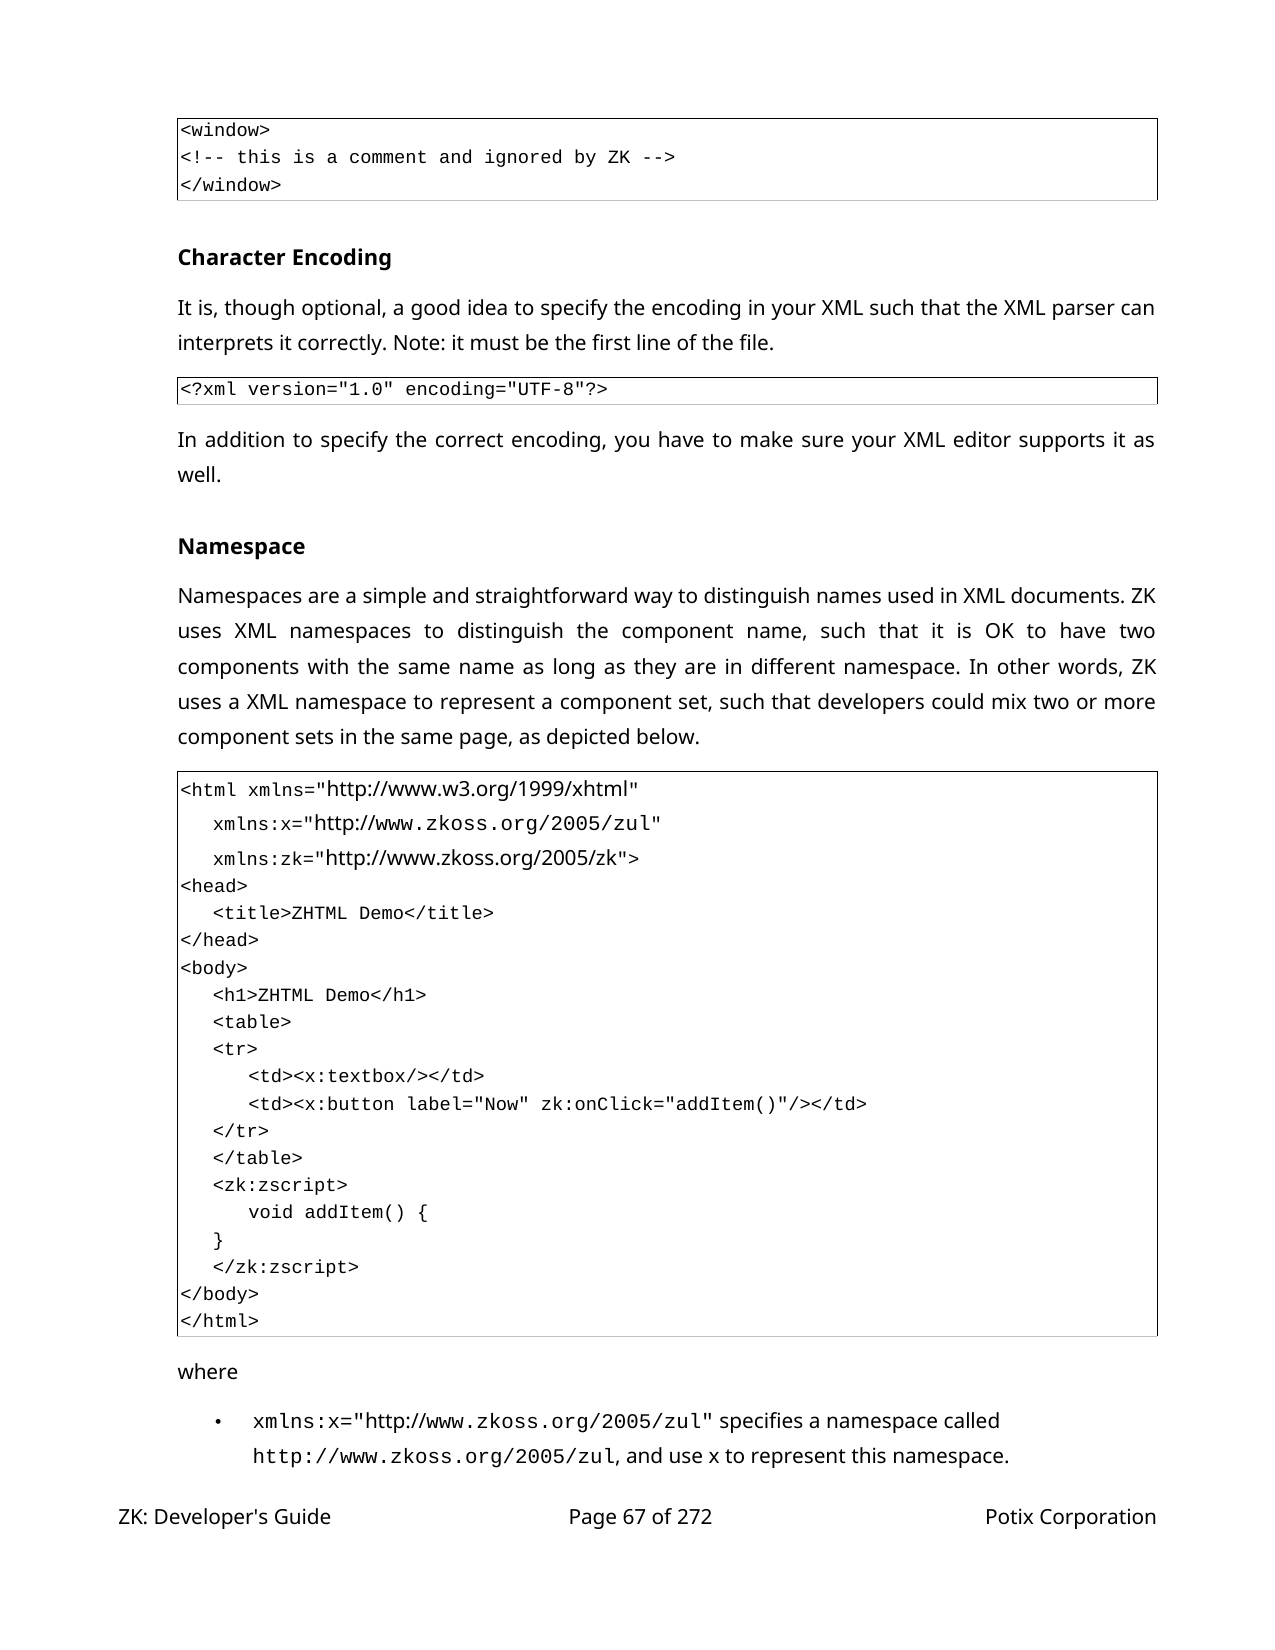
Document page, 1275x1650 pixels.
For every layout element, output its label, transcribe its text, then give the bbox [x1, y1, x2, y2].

text </body> [178, 1282, 1157, 1306]
list xmlns:x="http://www.zkoss.org/2005/zul" specifies a namespace called http://www.zkoss.org/2005/zul, and use x to represent this namespace. [215, 1406, 1157, 1470]
text <window> [178, 119, 1157, 142]
text } [178, 1227, 1157, 1252]
text <title>ZHTML Demo</title> [178, 901, 1157, 925]
text <?xml version="1.0" encoding="UTF-8"?> [178, 378, 1157, 404]
text <body> [178, 956, 1157, 980]
text </html> [178, 1309, 1157, 1336]
text Namespaces are a simple and straightforward way to distinguish names used in XML documents. ZK uses XML namespaces to distinguish the component name, such that it is OK to have two components with the same name as long as they are in different namespace. In other words, ZK uses a XML namespace to represent a component set, such that developers could mix two or more component sets in the same page, as depicted below. [177, 581, 1157, 751]
text void addItem() { [178, 1200, 1157, 1224]
text </tr> [178, 1119, 1157, 1143]
text <zk:zscript> [178, 1173, 1157, 1197]
text <td><x:textbox/></td> [178, 1064, 1157, 1088]
text xmlns:x="http://www.zkoss.org/2005/zul" [178, 805, 1157, 837]
text xmlns:zk="http://www.zkoss.org/2005/zk"> [178, 840, 1157, 871]
subtitle Character Encoding [177, 242, 1157, 272]
text <head> [178, 874, 1157, 898]
text It is, though optional, a good idea to specify the encoding in your XML such that the XML parser can interprets it correctly. Note: it must be the first line of the file. [177, 293, 1157, 356]
text </window> [178, 172, 1157, 200]
text where [177, 1357, 1157, 1385]
text <td><x:button label="Now" zk:onClick="addItem()"/></td> [178, 1091, 1157, 1116]
text <html xmlns="http://www.w3.org/1999/xhtml" [178, 772, 1157, 802]
text </zk:zscript> [178, 1254, 1157, 1279]
text In addition to specify the correct encoding, you have to make sure your XML editor supports it as well. [177, 425, 1157, 488]
text </table> [178, 1146, 1157, 1170]
text <tr> [178, 1037, 1157, 1061]
text </head> [178, 928, 1157, 953]
text <!-- this is a comment and ignored by ZK --> [178, 145, 1157, 169]
text <table> [178, 1010, 1157, 1034]
subtitle Namespace [177, 531, 1157, 561]
text <h1>ZHTML Demo</h1> [178, 983, 1157, 1007]
